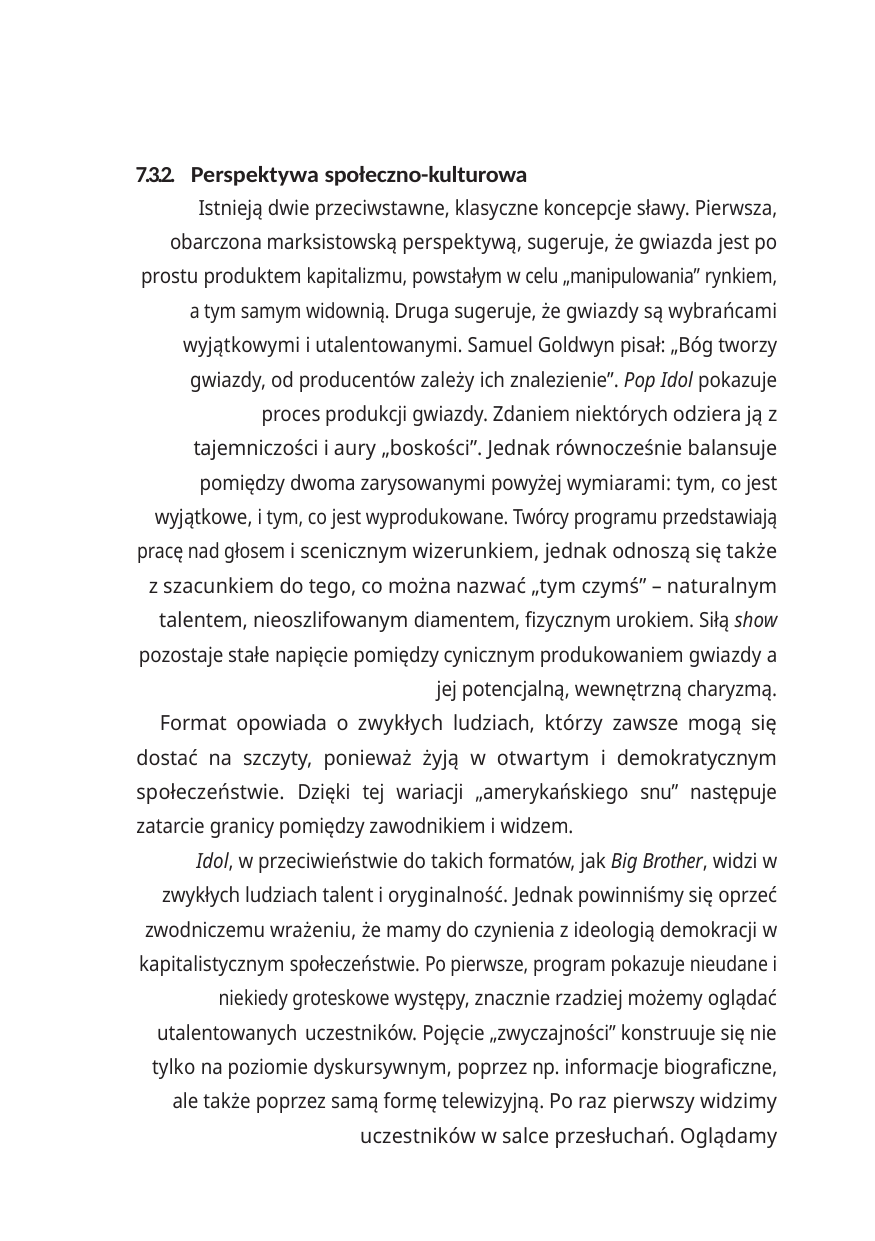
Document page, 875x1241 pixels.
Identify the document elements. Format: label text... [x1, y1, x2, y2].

subtitle Perspektywa społeczno-kulturowa [135, 160, 791, 188]
text Idol, w przeciwieństwie do takich formatów, jak Big Brother, widzi w zwykłych ludziach talent i oryginalność. Jednak powinniśmy się oprzeć zwodniczemu wrażeniu, że mamy do czynienia z ideologią demokracji w kapitalistycznym społeczeństwie. Po pierwsze, program pokazuje nieudane i niekiedy groteskowe występy, znacznie rzadziej możemy oglądać utalentowanych uczestników. Pojęcie „zwyczajności” konstruuje się nie tylko na poziomie dyskursywnym, poprzez np. informacje biograficzne, ale także poprzez samą formę telewizyjną. Po raz pierwszy widzimy uczestników w salce przesłuchań. Oglądamy [136, 846, 777, 1149]
text Format opowiada o zwykłych ludziach, którzy zawsze mogą się dostać na szczyty, ponieważ żyją w otwartym i demokratycznym społeczeństwie. Dzięki tej wariacji „amerykańskiego snu” następuje zatarcie granicy pomiędzy zawodnikiem i widzem. [136, 708, 777, 840]
text Istnieją dwie przeciwstawne, klasyczne koncepcje sławy. Pierwsza, obarczona marksistowską perspektywą, sugeruje, że gwiazda jest po prostu produktem kapitalizmu, powstałym w celu „manipulowania” rynkiem, a tym samym widownią. Druga sugeruje, że gwiazdy są wybrańcami wyjątkowymi i utalentowanymi. Samuel Goldwyn pisał: „Bóg tworzy gwiazdy, od producentów zależy ich znalezienie”. Pop Idol pokazuje proces produkcji gwiazdy. Zdaniem niektórych odziera ją z tajemniczości i aury „boskości”. Jednak równocześnie balansuje pomiędzy dwoma zarysowanymi powyżej wymiarami: tym, co jest wyjątkowe, i tym, co jest wyprodukowane. Twórcy programu przedstawiają pracę nad głosem i scenicznym wizerunkiem, jednak odnoszą się także z szacunkiem do tego, co można nazwać „tym czymś” – naturalnym talentem, nieoszlifowanym diamentem, fizycznym urokiem. Siłą show pozostaje stałe napięcie pomiędzy cynicznym produkowaniem gwiazdy a jej potencjalną, wewnętrzną charyzmą. [136, 193, 777, 703]
